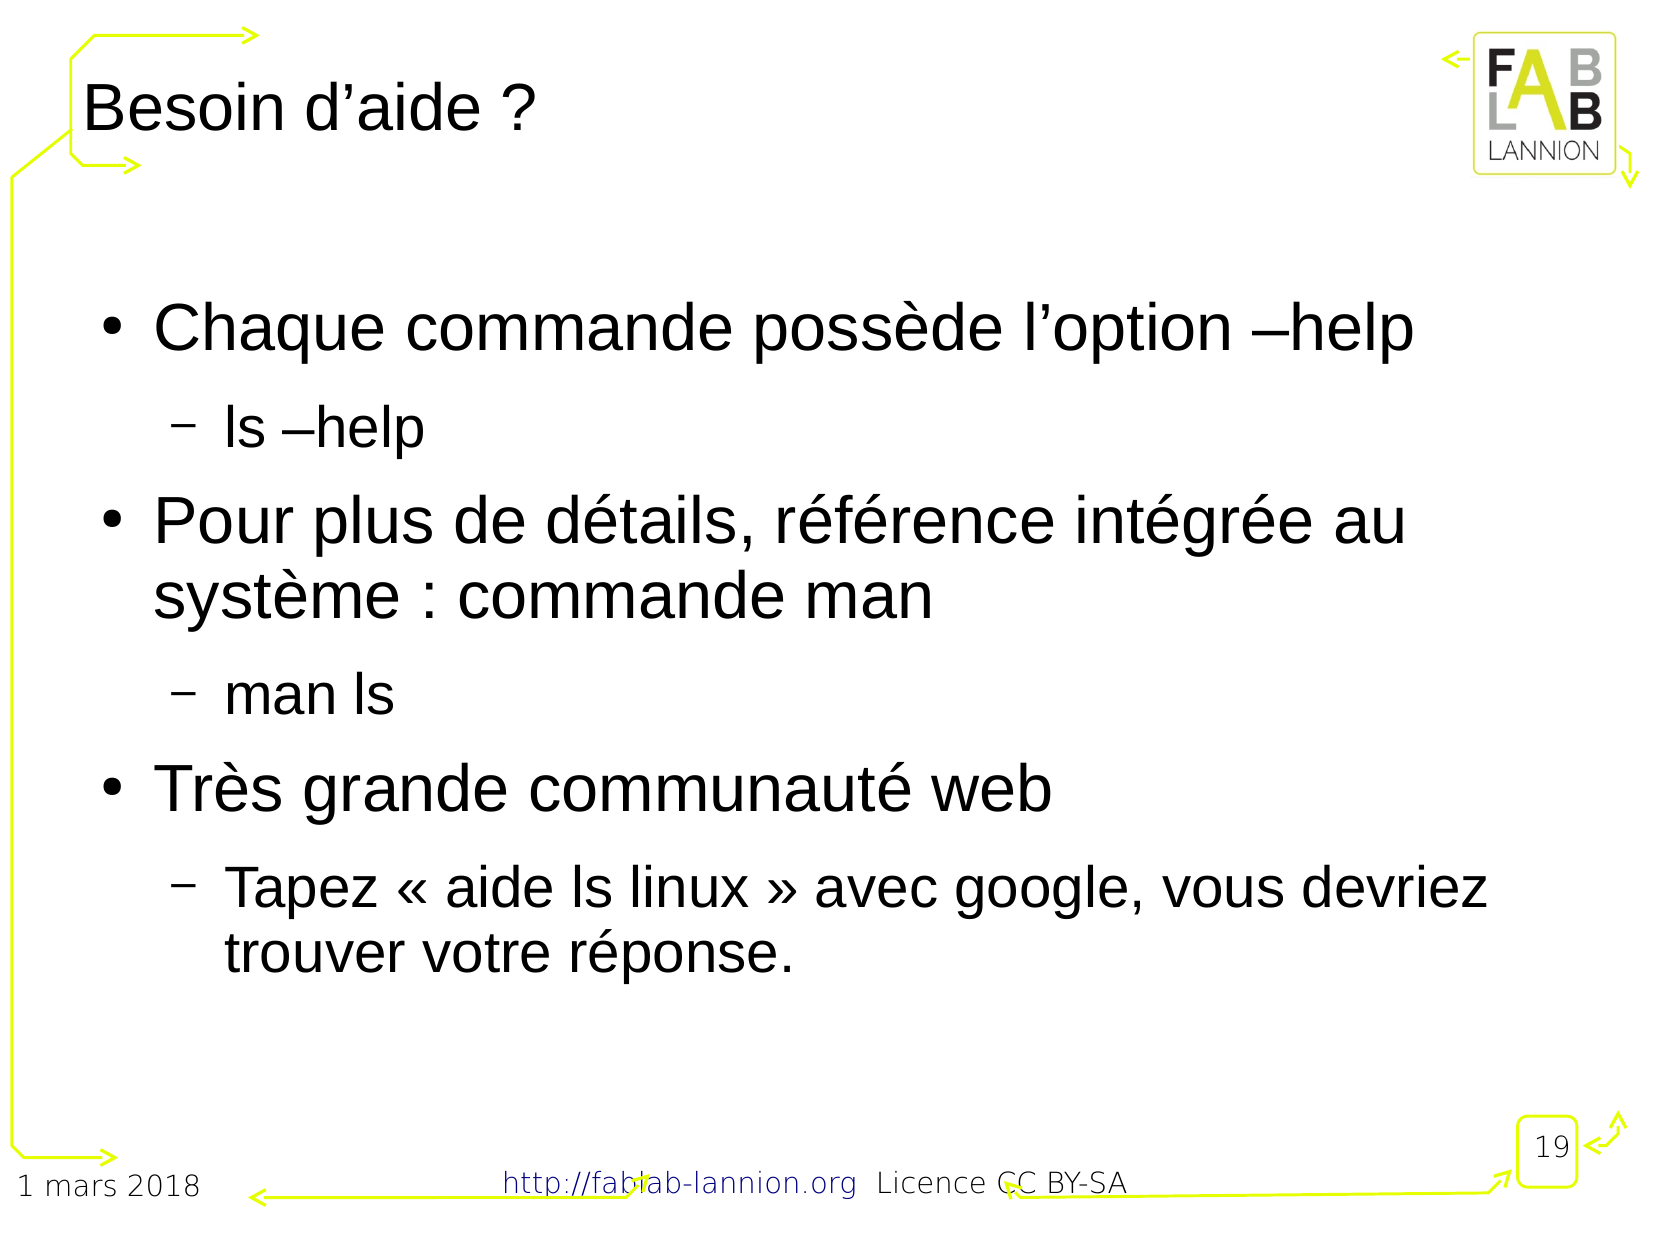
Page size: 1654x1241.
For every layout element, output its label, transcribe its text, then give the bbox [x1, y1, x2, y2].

list Chaque commande possède l’option –help ls –help Pour plus de détails, référence intégrée au système : commande man man ls Très grande communauté web Tapez « aide ls linux » avec google, vous devriez trouver votre réponse. [82, 290, 1571, 1010]
picture [1470, 29, 1619, 178]
title Besoin d’aide ? [82, 49, 1441, 166]
